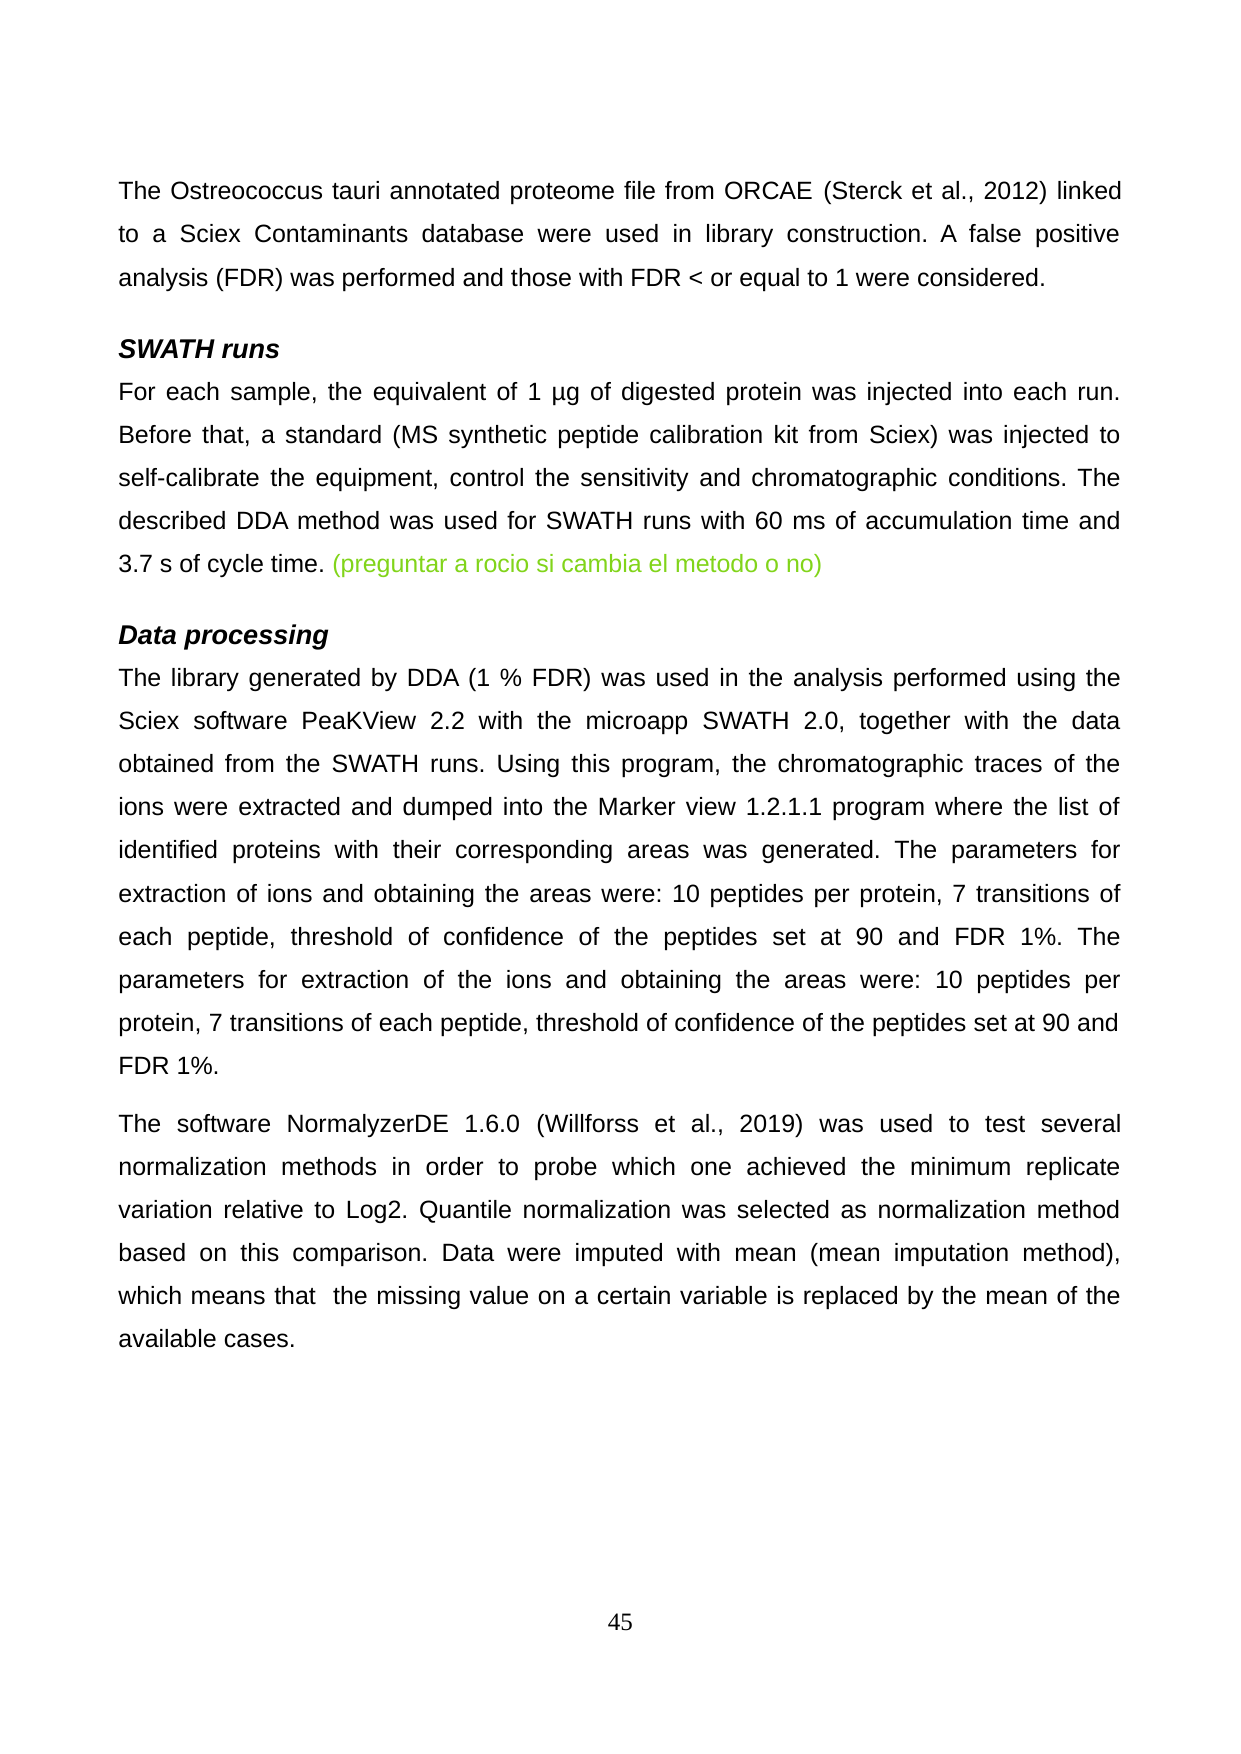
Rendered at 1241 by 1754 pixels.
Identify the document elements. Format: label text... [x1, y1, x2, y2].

text For each sample, the equivalent of 1 µg of digested protein was injected into each run. Before that, a standard (MS synthetic peptide calibration kit from Sciex) was injected to self-calibrate the equipment, control the sensitivity and chromatographic conditions. The described DDA method was used for SWATH runs with 60 ms of accumulation time and 3.7 s of cycle time. (preguntar a rocio si cambia el metodo o no) [118, 377, 1122, 578]
subtitle SWATH runs [118, 333, 1122, 364]
text The software NormalyzerDE 1.6.0 (Willforss et al., 2019)⁠ was used to test several normalization methods in order to probe which one achieved the minimum replicate variation relative to Log2. Quantile normalization was selected as normalization method based on this comparison. Data were imputed with mean (mean imputation method), which means that the missing value on a certain variable is replaced by the mean of the available cases. [118, 1109, 1122, 1353]
subtitle Data processing [118, 619, 1122, 651]
text The library generated by DDA (1 % FDR) was used in the analysis performed using the Sciex software PeaKView 2.2 with the microapp SWATH 2.0, together with the data obtained from the SWATH runs. Using this program, the chromatographic traces of the ions were extracted and dumped into the Marker view 1.2.1.1 program where the list of identified proteins with their corresponding areas was generated. The parameters for extraction of ions and obtaining the areas were: 10 peptides per protein, 7 transitions of each peptide, threshold of confidence of the peptides set at 90 and FDR 1%. The parameters for extraction of the ions and obtaining the areas were: 10 peptides per protein, 7 transitions of each peptide, threshold of confidence of the peptides set at 90 and FDR 1%. [118, 663, 1122, 1080]
text The Ostreococcus tauri annotated proteome file from ORCAE (Sterck et al., 2012)⁠ linked to a Sciex Contaminants database were used in library construction. A false positive analysis (FDR) was performed and those with FDR < or equal to 1 were considered. [118, 176, 1122, 291]
